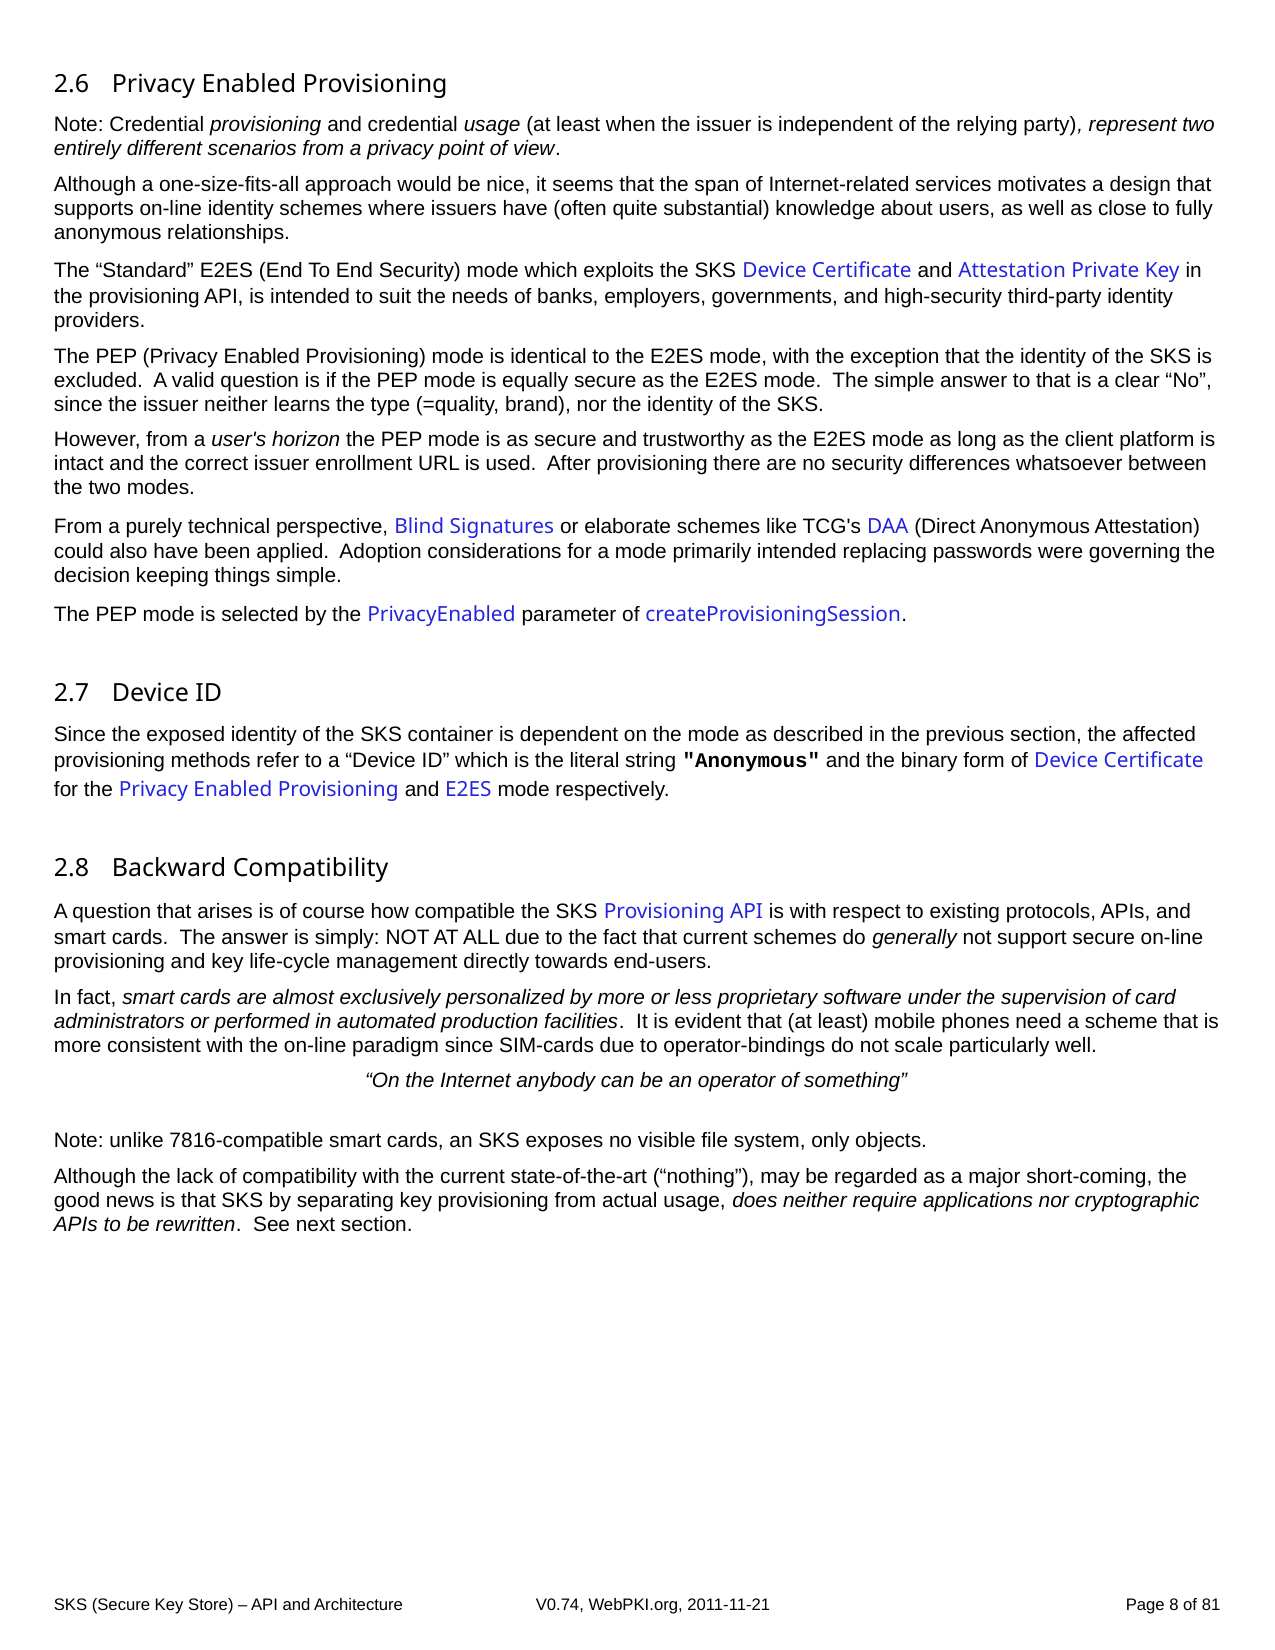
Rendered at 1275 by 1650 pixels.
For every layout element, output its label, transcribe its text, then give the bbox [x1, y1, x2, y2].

text From a purely technical perspective, Blind Signatures or elaborate schemes like TCG's DAA (Direct Anonymous Attestation) could also have been applied. Adoption considerations for a mode primarily intended replacing passwords were governing the decision keeping things simple. [54, 511, 1221, 587]
text Note: unlike 7816-compatible smart cards, an SKS exposes no visible file system, only objects. [54, 1128, 1221, 1152]
subtitle Privacy Enabled Provisioning [54, 66, 1221, 100]
text The PEP mode is selected by the PrivacyEnabled parameter of createProvisioningSession. [54, 599, 1221, 627]
text Although a one-size-fits-all approach would be nice, it seems that the span of Internet-related services motivates a design that supports on-line identity schemes where issuers have (often quite substantial) knowledge about users, as well as close to fully anonymous relationships. [54, 172, 1221, 244]
text The PEP (Privacy Enabled Provisioning) mode is identical to the E2ES mode, with the exception that the identity of the SKS is excluded. A valid question is if the PEP mode is equally secure as the E2ES mode. The simple answer to that is a clear “No”, since the issuer neither learns the type (=quality, brand), nor the identity of the SKS. [54, 344, 1221, 416]
text A question that arises is of course how compatible the SKS Provisioning API is with respect to existing protocols, APIs, and smart cards. The answer is simply: NOT AT ALL due to the fact that current schemes do generally not support secure on-line provisioning and key life-cycle management directly towards end-users. [54, 896, 1221, 973]
subtitle Backward Compatibility [54, 850, 1221, 884]
text In fact, smart cards are almost exclusively personalized by more or less proprietary software under the supervision of card administrators or performed in automated production facilities. It is evident that (at least) mobile phones need a scheme that is more consistent with the on-line paradigm since SIM-cards due to operator-bindings do not scale particularly well. [54, 984, 1221, 1056]
text Since the exposed identity of the SKS container is dependent on the mode as described in the previous section, the affected provisioning methods refer to a “Device ID” which is the literal string "Anonymous" and the binary form of Device Certificate for the Privacy Enabled Provisioning and E2ES mode respectively. [54, 721, 1221, 802]
text Although the lack of compatibility with the current state-of-the-art (“nothing”), may be regarded as a major short-coming, the good news is that SKS by separating key provisioning from actual usage, does neither require applications nor cryptographic APIs to be rewritten. See next section. [54, 1163, 1221, 1235]
text Note: Credential provisioning and credential usage (at least when the issuer is independent of the relying party), represent two entirely different scenarios from a privacy point of view. [54, 112, 1221, 160]
subtitle Device ID [54, 675, 1221, 709]
text However, from a user's horizon the PEP mode is as secure and trustworthy as the E2ES mode as long as the client platform is intact and the correct issuer enrollment URL is used. After provisioning there are no security differences whatsoever between the two modes. [54, 427, 1221, 499]
text The “Standard” E2ES (End To End Security) mode which exploits the SKS Device Certificate and Attestation Private Key in the provisioning API, is intended to suit the needs of banks, employers, governments, and high-security third-party identity providers. [54, 256, 1221, 332]
text “On the Internet anybody can be an operator of something” [54, 1068, 1221, 1116]
